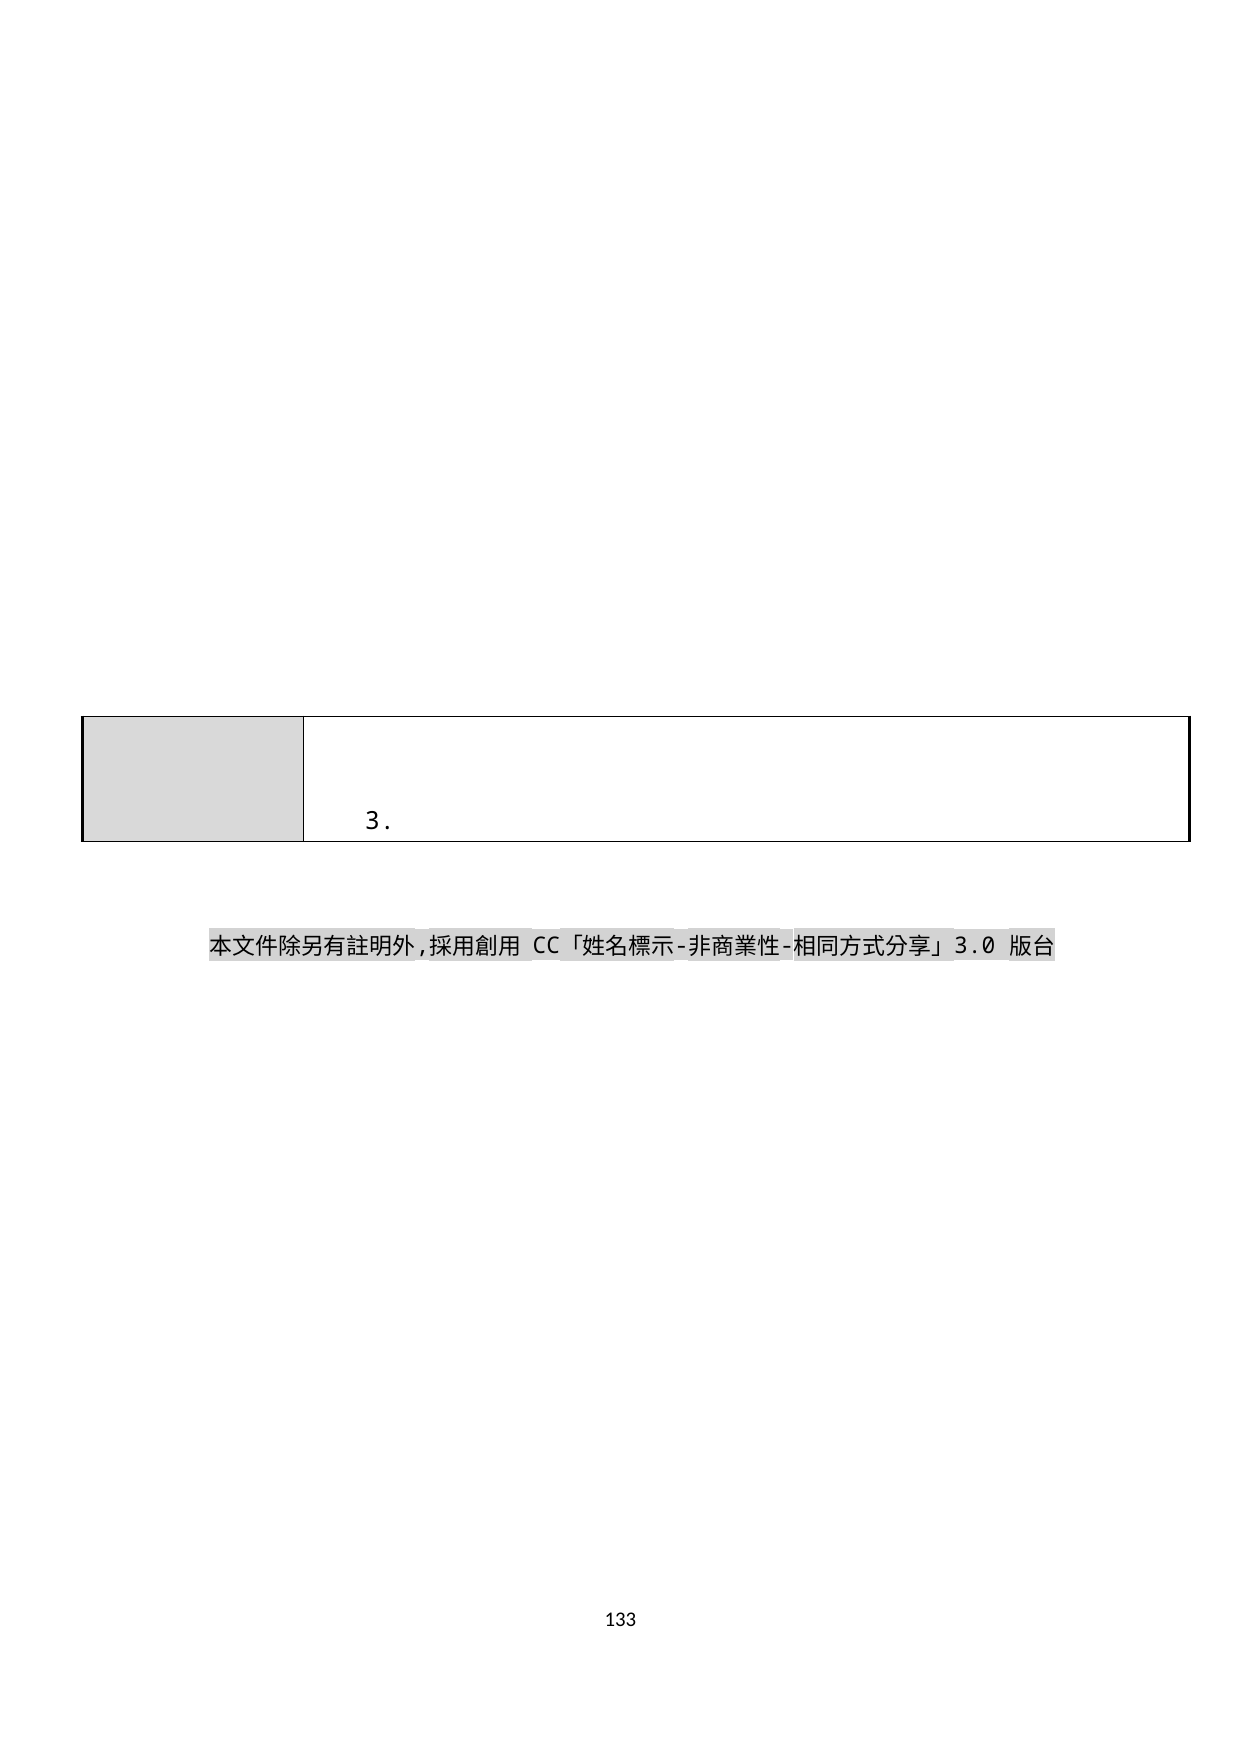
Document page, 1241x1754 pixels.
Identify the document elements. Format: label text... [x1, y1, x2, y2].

table_cell 3. [304, 717, 1188, 841]
text 本文件除另有註明外,採用創用 CC「姓名標示-非商業性-相同方式分享」3.0 版台 [187, 903, 1054, 966]
table_cell [84, 717, 303, 841]
